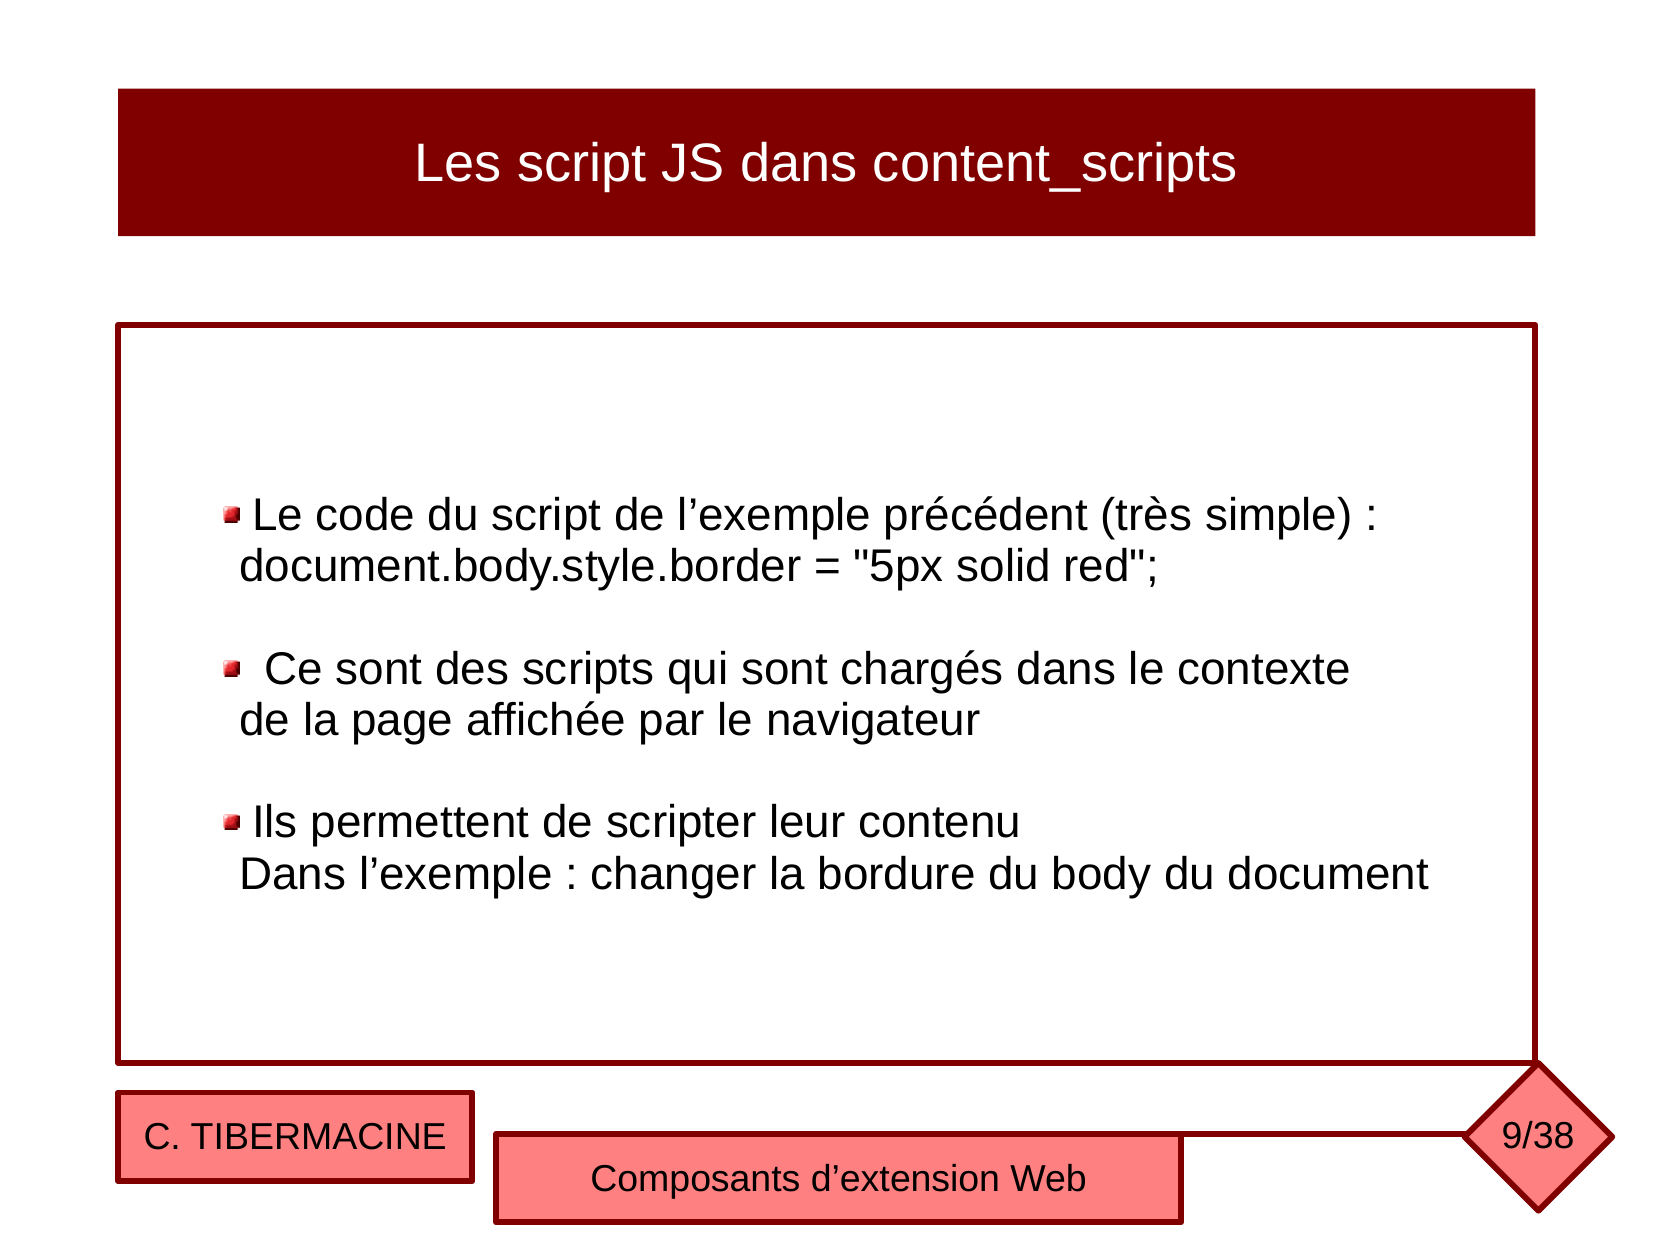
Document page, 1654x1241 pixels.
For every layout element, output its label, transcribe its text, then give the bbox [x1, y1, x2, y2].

text_box [1494, 1062, 1583, 1107]
picture [223, 660, 240, 677]
text_box C. TIBERMACINE [118, 1092, 473, 1182]
text_box Les script JS dans content_scripts [118, 88, 1536, 237]
picture [223, 506, 240, 523]
picture [223, 814, 240, 830]
text_box [1464, 1115, 1486, 1159]
text_box Composants d’extension Web [496, 1133, 1182, 1223]
text_box <number>/38 [1486, 1107, 1654, 1164]
text_box [1491, 1164, 1586, 1211]
text_box Le code du script de l’exemple précédent (très simple) : document.body.style.border = "5px solid red"; Ce sont des scripts qui sont chargés dans le contexte de la page affichée par le navigateur Ils permettent de scripter leur contenu Dans l’exemple : changer la bordure du body du document [118, 324, 1536, 1063]
